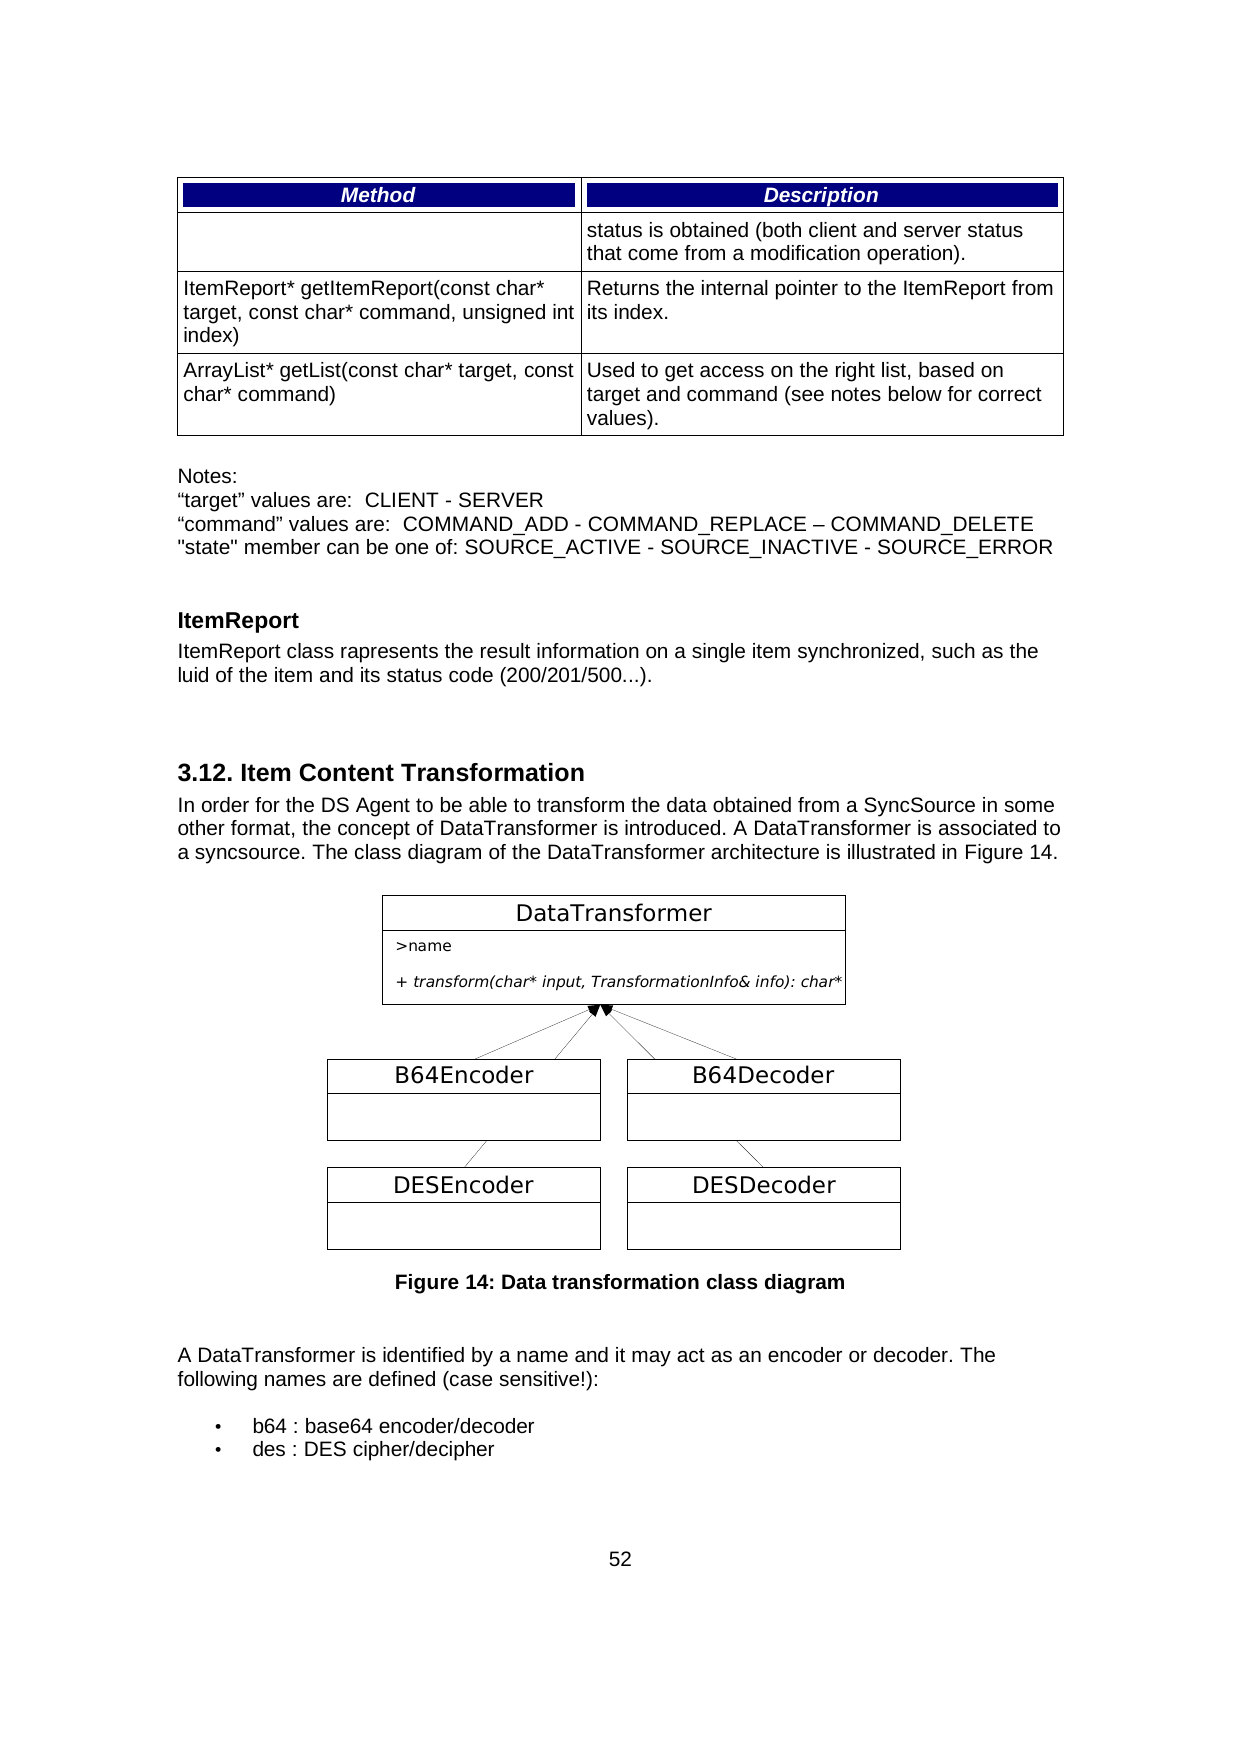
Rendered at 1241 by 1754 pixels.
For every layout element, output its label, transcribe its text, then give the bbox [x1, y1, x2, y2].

subtitle ItemReport [177, 608, 1063, 634]
text In order for the DS Agent to be able to transform the data obtained from a SyncSource in some other format, the concept of DataTransformer is introduced. A DataTransformer is associated to a syncsource. The class diagram of the DataTransformer architecture is illustrated in Figure 14. [177, 793, 1063, 864]
text “target” values are: CLIENT - SERVER [177, 488, 1063, 512]
table_cell ArrayList* getList(const char* target, const char* command) [178, 354, 581, 435]
list b64 : base64 encoder/decoder [215, 1414, 1063, 1438]
text ItemReport class rapresents the result information on a single item synchronized, such as the luid of the item and its status code (200/201/500...). [177, 640, 1063, 687]
table_cell Returns the internal pointer to the ItemReport from its index. [582, 272, 1063, 353]
table_cell ItemReport* getItemReport(const char* target, const char* command, unsigned int index) [178, 272, 581, 353]
text "state" member can be one of: SOURCE_ACTIVE - SOURCE_INACTIVE - SOURCE_ERROR [177, 536, 1063, 559]
text A DataTransformer is identified by a name and it may act as an encoder or decoder. The following names are defined (case sensitive!): [177, 1343, 1063, 1391]
text Figure 14: Data transformation class diagram [177, 889, 1063, 1294]
subtitle Item Content Transformation [177, 759, 1063, 787]
text Notes: [177, 465, 1063, 488]
list des : DES cipher/decipher [215, 1438, 1063, 1461]
table_header Description [582, 178, 1063, 212]
table_header Method [178, 178, 581, 212]
table_cell Used to get access on the right list, based on target and command (see notes below for correct values). [582, 354, 1063, 435]
table_cell [178, 213, 581, 271]
text “command” values are: COMMAND_ADD - COMMAND_REPLACE – COMMAND_DELETE [177, 512, 1063, 536]
table_cell status is obtained (both client and server status that come from a modification operation). [582, 213, 1063, 271]
